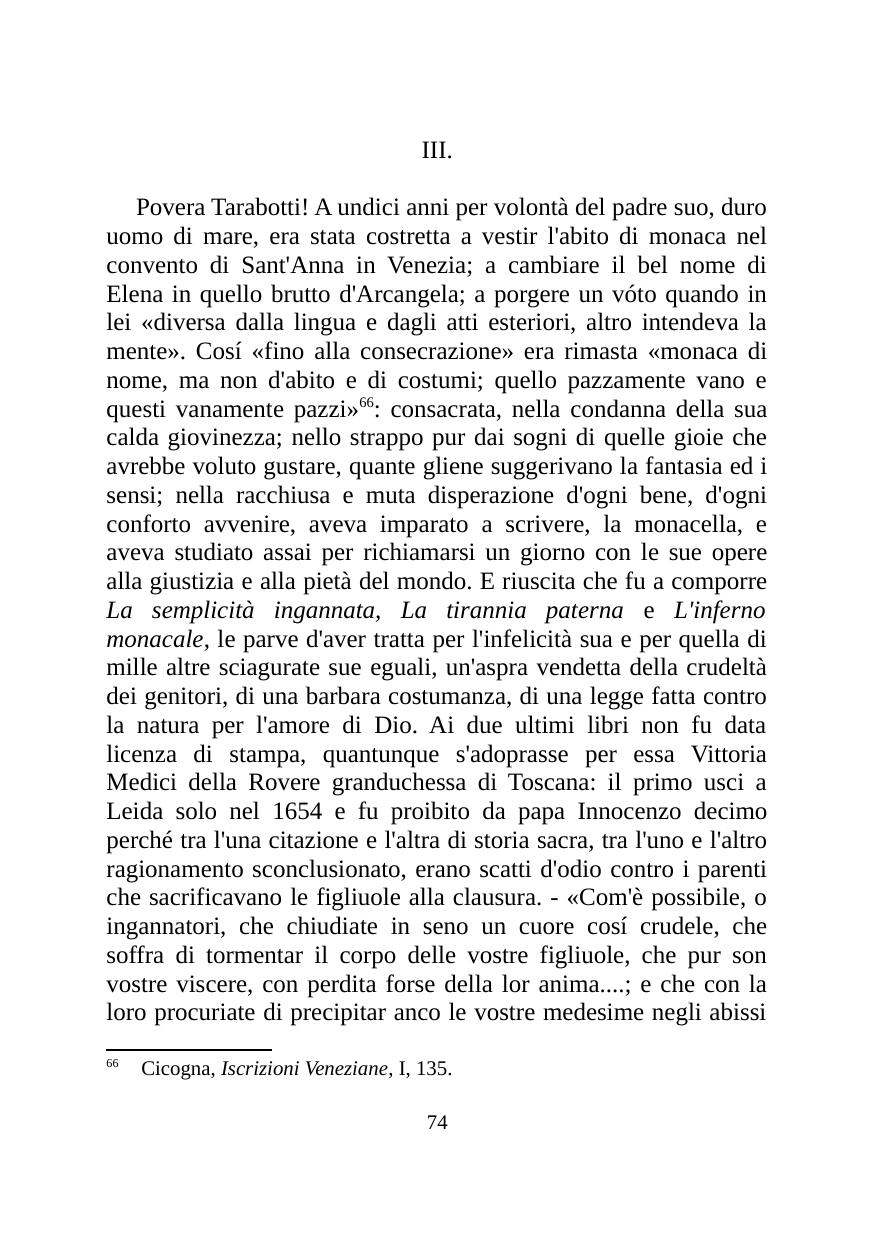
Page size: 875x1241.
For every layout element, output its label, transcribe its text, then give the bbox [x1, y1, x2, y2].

text III. [106, 135, 768, 164]
text Cicogna, Iscrizioni Veneziane, I, 135. [106, 1056, 768, 1080]
text Povera Tarabotti! A undici anni per volontà del padre suo, duro uomo di mare, era stata costretta a vestir l'abito di monaca nel convento di Sant'Anna in Venezia; a cambiare il bel nome di Elena in quello brutto d'Arcangela; a porgere un vóto quando in lei «diversa dalla lingua e dagli atti esteriori, altro intendeva la mente». Cosí «fino alla consecrazione» era rimasta «monaca di nome, ma non d'abito e di costumi; quello pazzamente vano e questi vanamente pazzi»: consacrata, nella condanna della sua calda giovinezza; nello strappo pur dai sogni di quelle gioie che avrebbe voluto gustare, quante gliene suggerivano la fantasia ed i sensi; nella racchiusa e muta disperazione d'ogni bene, d'ogni conforto avvenire, aveva imparato a scrivere, la monacella, e aveva studiato assai per richiamarsi un giorno con le sue opere alla giustizia e alla pietà del mondo. E riuscita che fu a comporre La semplicità ingannata, La tirannia paterna e L'inferno monacale, le parve d'aver tratta per l'infelicità sua e per quella di mille altre sciagurate sue eguali, un'aspra vendetta della crudeltà dei genitori, di una barbara costumanza, di una legge fatta contro la natura per l'amore di Dio. Ai due ultimi libri non fu data licenza di stampa, quantunque s'adoprasse per essa Vittoria Medici della Rovere granduchessa di Toscana: il primo usci a Leida solo nel 1654 e fu proibito da papa Innocenzo decimo perché tra l'una citazione e l'altra di storia sacra, tra l'uno e l'altro ragionamento sconclusionato, erano scatti d'odio contro i parenti che sacrificavano le figliuole alla clausura. - «Com'è possibile, o ingannatori, che chiudiate in seno un cuore cosí crudele, che soffra di tormentar il corpo delle vostre figliuole, che pur son vostre viscere, con perdita forse della lor anima....; e che con la loro procuriate di precipitar anco le vostre medesime negli abissi [106, 192, 768, 1026]
